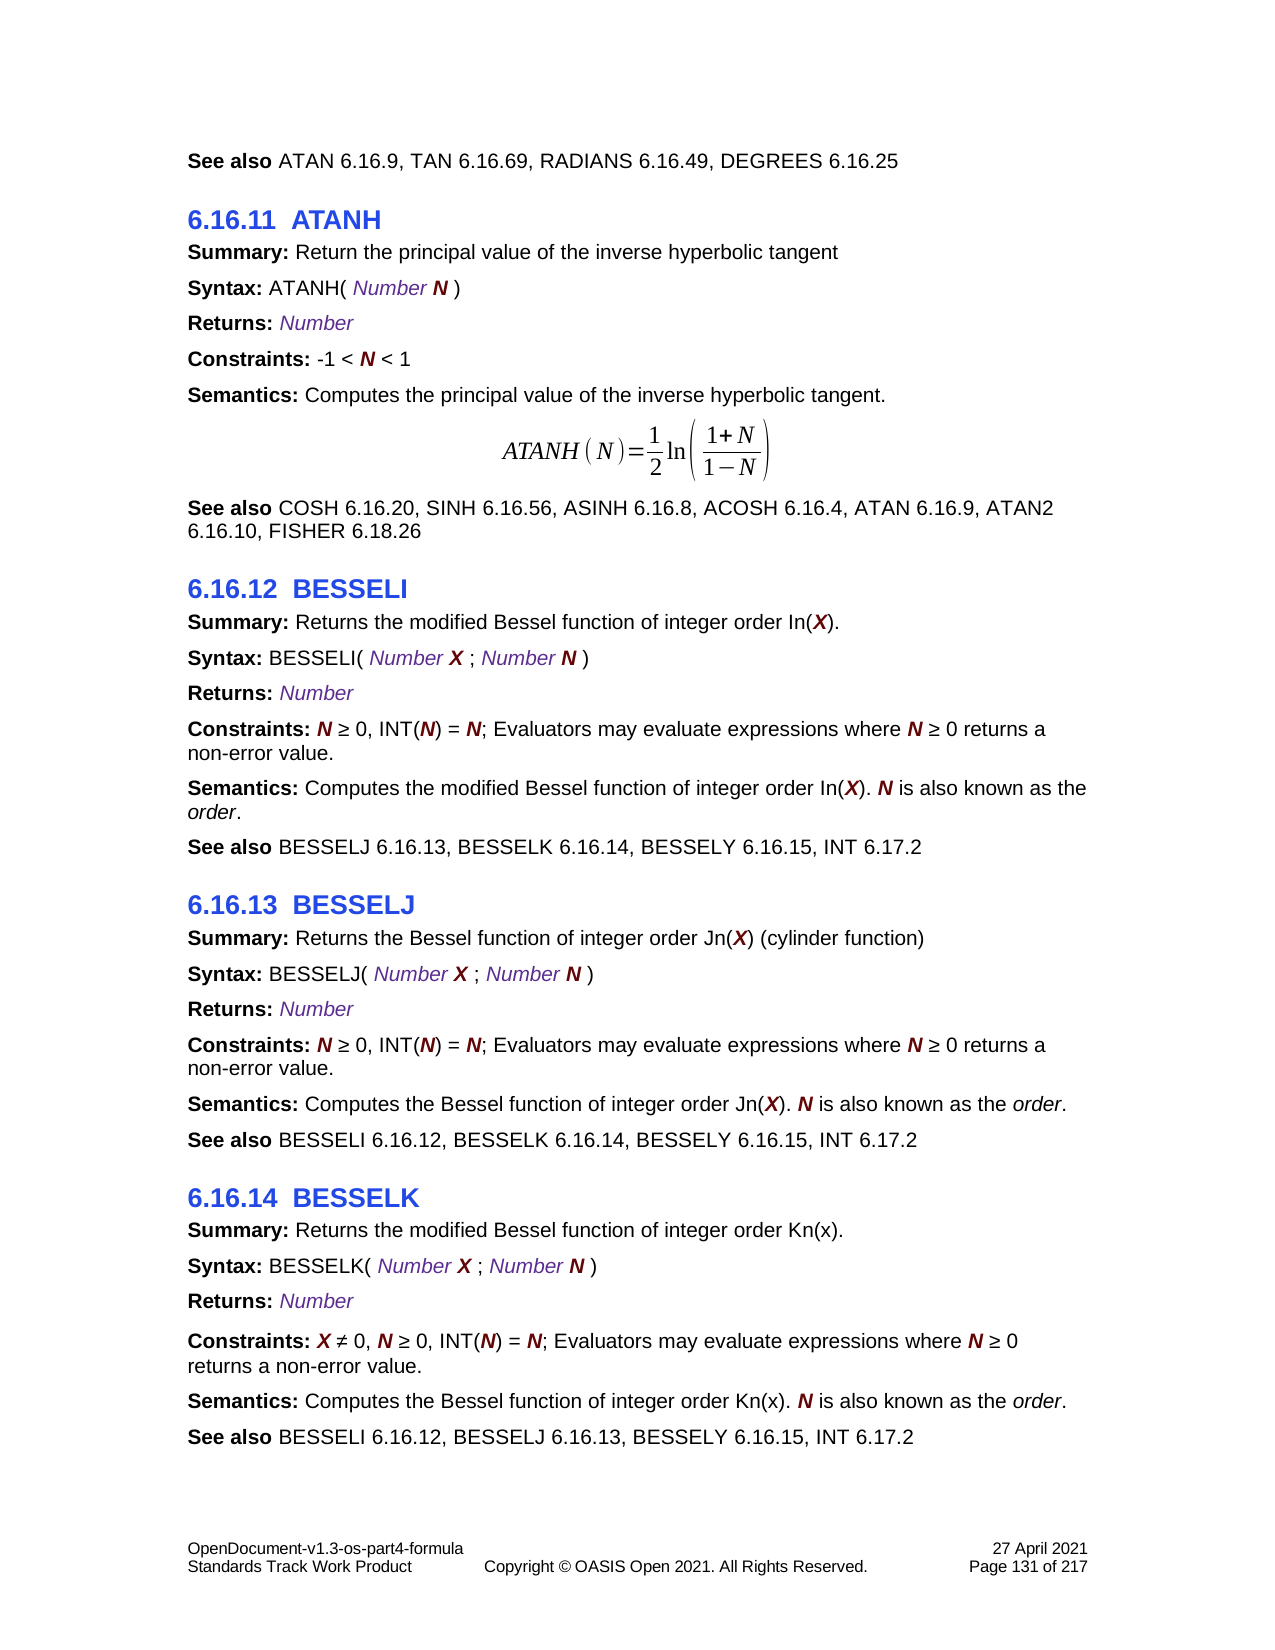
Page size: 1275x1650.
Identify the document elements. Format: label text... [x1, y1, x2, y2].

text See also COSH 6.16.20, SINH 6.16.56, ASINH 6.16.8, ACOSH 6.16.4, ATAN 6.16.9, ATAN2 6.16.10, FISHER 6.18.26 [187, 496, 1088, 543]
text See also BESSELI 6.16.12, BESSELK 6.16.14, BESSELY 6.16.15, INT 6.17.2 [187, 1128, 1088, 1152]
text Semantics: Computes the Bessel function of integer order Kn(x). N is also known as the order. [187, 1390, 1088, 1413]
text Returns: Number [187, 312, 1088, 335]
text Syntax: BESSELJ( Number X ; Number N ) [187, 962, 1088, 986]
text Returns: Number [187, 682, 1088, 705]
text Syntax: ATANH( Number N ) [187, 276, 1088, 300]
subtitle BESSELI [187, 574, 1088, 604]
text See also BESSELJ 6.16.13, BESSELK 6.16.14, BESSELY 6.16.15, INT 6.17.2 [187, 836, 1088, 859]
text Semantics: Computes the principal value of the inverse hyperbolic tangent. [187, 383, 1088, 407]
text See also ATAN 6.16.9, TAN 6.16.69, RADIANS 6.16.49, DEGREES 6.16.25 [187, 150, 1088, 173]
text See also BESSELI 6.16.12, BESSELJ 6.16.13, BESSELY 6.16.15, INT 6.17.2 [187, 1425, 1088, 1449]
text Constraints: -1 < N < 1 [187, 347, 1088, 371]
text Summary: Returns the Bessel function of integer order Jn(X) (cylinder function) [187, 926, 1088, 950]
text Returns: Number [187, 1290, 1088, 1313]
text Constraints: N ≥ 0, INT(N) = N; Evaluators may evaluate expressions where N ≥ 0 returns a non-error value. [187, 717, 1088, 764]
text Semantics: Computes the modified Bessel function of integer order In(X). N is also known as the order. [187, 777, 1088, 824]
text Returns: Number [187, 998, 1088, 1021]
subtitle ATANH [187, 204, 1088, 234]
text Constraints: N ≥ 0, INT(N) = N; Evaluators may evaluate expressions where N ≥ 0 returns a non-error value. [187, 1033, 1088, 1080]
text Summary: Returns the modified Bessel function of integer order Kn(x). [187, 1219, 1088, 1242]
text Constraints: X ≠ 0, N ≥ 0, INT(N) = N; Evaluators may evaluate expressions where N ≥ 0 returns a non-error value. [187, 1326, 1088, 1378]
text Syntax: BESSELI( Number X ; Number N ) [187, 646, 1088, 670]
text Semantics: Computes the Bessel function of integer order Jn(X). N is also known as the order. [187, 1092, 1088, 1116]
text Syntax: BESSELK( Number X ; Number N ) [187, 1254, 1088, 1278]
subtitle BESSELJ [187, 890, 1088, 920]
text Summary: Return the principal value of the inverse hyperbolic tangent [187, 241, 1088, 264]
subtitle BESSELK [187, 1183, 1088, 1213]
text Summary: Returns the modified Bessel function of integer order In(X). [187, 611, 1088, 634]
